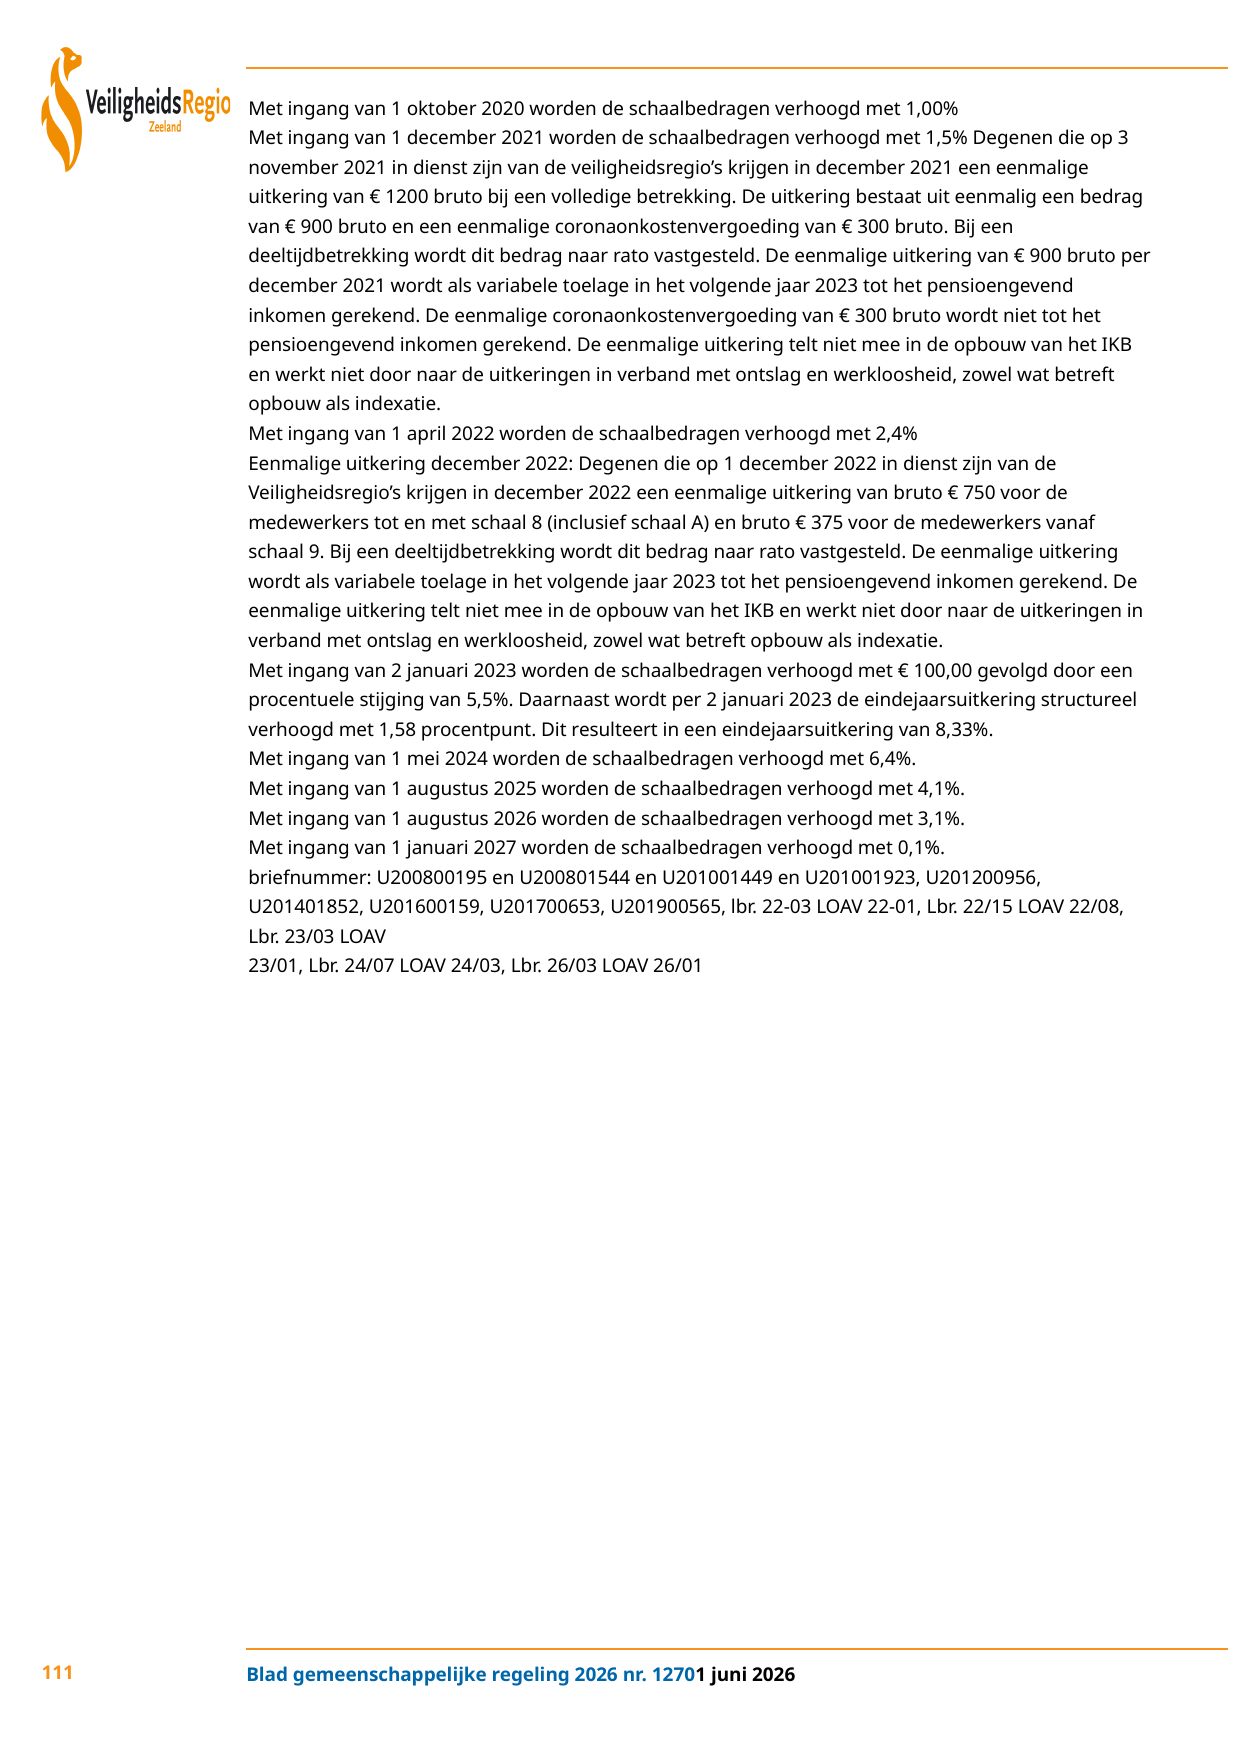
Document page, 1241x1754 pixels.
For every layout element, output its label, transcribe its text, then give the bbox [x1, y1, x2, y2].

text Met ingang van 1 januari 2027 worden de schaalbedragen verhoogd met 0,1%. [248, 834, 1152, 860]
text Met ingang van 1 december 2021 worden de schaalbedragen verhoogd met 1,5% Degenen die op 3 november 2021 in dienst zijn van de veiligheidsregio’s krijgen in december 2021 een eenmalige uitkering van € 1200 bruto bij een volledige betrekking. De uitkering bestaat uit eenmalig een bedrag van € 900 bruto en een eenmalige coronaonkostenvergoeding van € 300 bruto. Bij een deeltijdbetrekking wordt dit bedrag naar rato vastgesteld. De eenmalige uitkering van € 900 bruto per december 2021 wordt als variabele toelage in het volgende jaar 2023 tot het pensioengevend inkomen gerekend. De eenmalige coronaonkostenvergoeding van € 300 bruto wordt niet tot het pensioengevend inkomen gerekend. De eenmalige uitkering telt niet mee in de opbouw van het IKB en werkt niet door naar de uitkeringen in verband met ontslag en werkloosheid, zowel wat betreft opbouw als indexatie. [248, 124, 1152, 416]
text Met ingang van 1 augustus 2025 worden de schaalbedragen verhoogd met 4,1%. [248, 775, 1152, 801]
text Met ingang van 1 oktober 2020 worden de schaalbedragen verhoogd met 1,00% [248, 95, 1152, 121]
picture [41, 47, 231, 172]
text Met ingang van 2 januari 2023 worden de schaalbedragen verhoogd met € 100,00 gevolgd door een procentuele stijging van 5,5%. Daarnaast wordt per 2 januari 2023 de eindejaarsuitkering structureel verhoogd met 1,58 procentpunt. Dit resulteert in een eindejaarsuitkering van 8,33%. [248, 657, 1152, 742]
text briefnummer: U200800195 en U200801544 en U201001449 en U201001923, U201200956, U201401852, U201600159, U201700653, U201900565, lbr. 22-03 LOAV 22-01, Lbr. 22/15 LOAV 22/08, Lbr. 23/03 LOAV [248, 864, 1152, 949]
text Met ingang van 1 mei 2024 worden de schaalbedragen verhoogd met 6,4%. [248, 746, 1152, 771]
text Eenmalige uitkering december 2022: Degenen die op 1 december 2022 in dienst zijn van de Veiligheidsregio’s krijgen in december 2022 een eenmalige uitkering van bruto € 750 voor de medewerkers tot en met schaal 8 (inclusief schaal A) en bruto € 375 voor de medewerkers vanaf schaal 9. Bij een deeltijdbetrekking wordt dit bedrag naar rato vastgesteld. De eenmalige uitkering wordt als variabele toelage in het volgende jaar 2023 tot het pensioengevend inkomen gerekend. De eenmalige uitkering telt niet mee in de opbouw van het IKB en werkt niet door naar de uitkeringen in verband met ontslag en werkloosheid, zowel wat betreft opbouw als indexatie. [248, 450, 1152, 653]
text 23/01, Lbr. 24/07 LOAV 24/03, Lbr. 26/03 LOAV 26/01 [248, 953, 1152, 978]
text Met ingang van 1 april 2022 worden de schaalbedragen verhoogd met 2,4% [248, 420, 1152, 446]
text Met ingang van 1 augustus 2026 worden de schaalbedragen verhoogd met 3,1%. [248, 805, 1152, 831]
